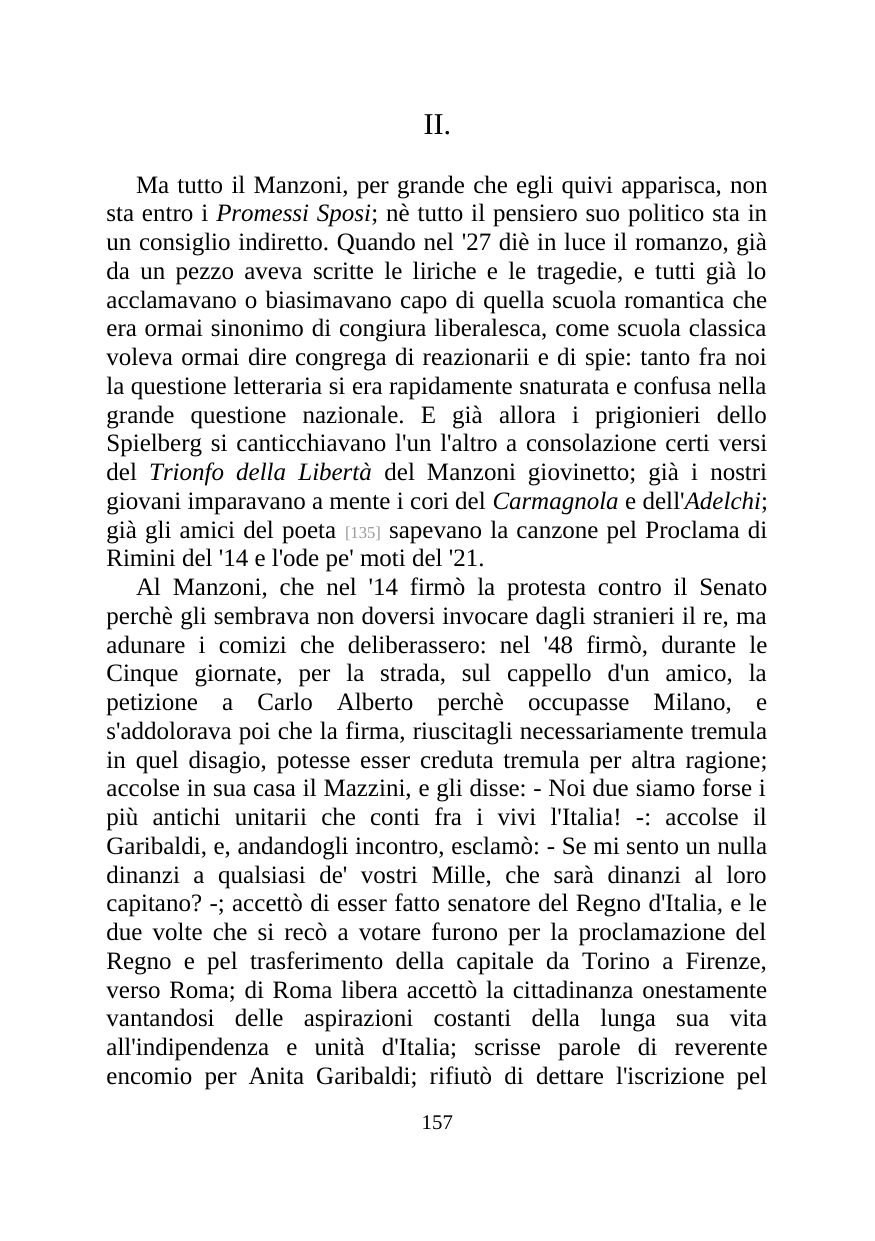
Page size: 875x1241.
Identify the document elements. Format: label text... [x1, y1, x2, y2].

text Al Manzoni, che nel '14 firmò la protesta contro il Senato perchè gli sembrava non doversi invocare dagli stranieri il re, ma adunare i comizi che deliberassero: nel '48 firmò, durante le Cinque giornate, per la strada, sul cappello d'un amico, la petizione a Carlo Alberto perchè occupasse Milano, e s'addolorava poi che la firma, riuscitagli necessariamente tremula in quel disagio, potesse esser creduta tremula per altra ragione; accolse in sua casa il Mazzini, e gli disse: - Noi due siamo forse i più antichi unitarii che conti fra i vivi l'Italia! -: accolse il Garibaldi, e, andandogli incontro, esclamò: - Se mi sento un nulla dinanzi a qualsiasi de' vostri Mille, che sarà dinanzi al loro capitano? -; accettò di esser fatto senatore del Regno d'Italia, e le due volte che si recò a votare furono per la proclamazione del Regno e pel trasferimento della capitale da Torino a Firenze, verso Roma; di Roma libera accettò la cittadinanza onestamente vantandosi delle aspirazioni costanti della lunga sua vita all'indipendenza e unità d'Italia; scrisse parole di reverente encomio per Anita Garibaldi; rifiutò di dettare l'iscrizione pel [106, 572, 768, 1090]
text Ma tutto il Manzoni, per grande che egli quivi apparisca, non sta entro i Promessi Sposi; nè tutto il pensiero suo politico sta in un consiglio indiretto. Quando nel '27 diè in luce il romanzo, già da un pezzo aveva scritte le liriche e le tragedie, e tutti già lo acclamavano o biasimavano capo di quella scuola romantica che era ormai sinonimo di congiura liberalesca, come scuola classica voleva ormai dire congrega di reazionarii e di spie: tanto fra noi la questione letteraria si era rapidamente snaturata e confusa nella grande questione nazionale. E già allora i prigionieri dello Spielberg si canticchiavano l'un l'altro a consolazione certi versi del Trionfo della Libertà del Manzoni giovinetto; già i nostri giovani imparavano a mente i cori del Carmagnola e dell'Adelchi; già gli amici del poeta [135] sapevano la canzone pel Proclama di Rimini del '14 e l'ode pe' moti del '21. [106, 170, 768, 572]
subtitle II. [106, 106, 768, 141]
